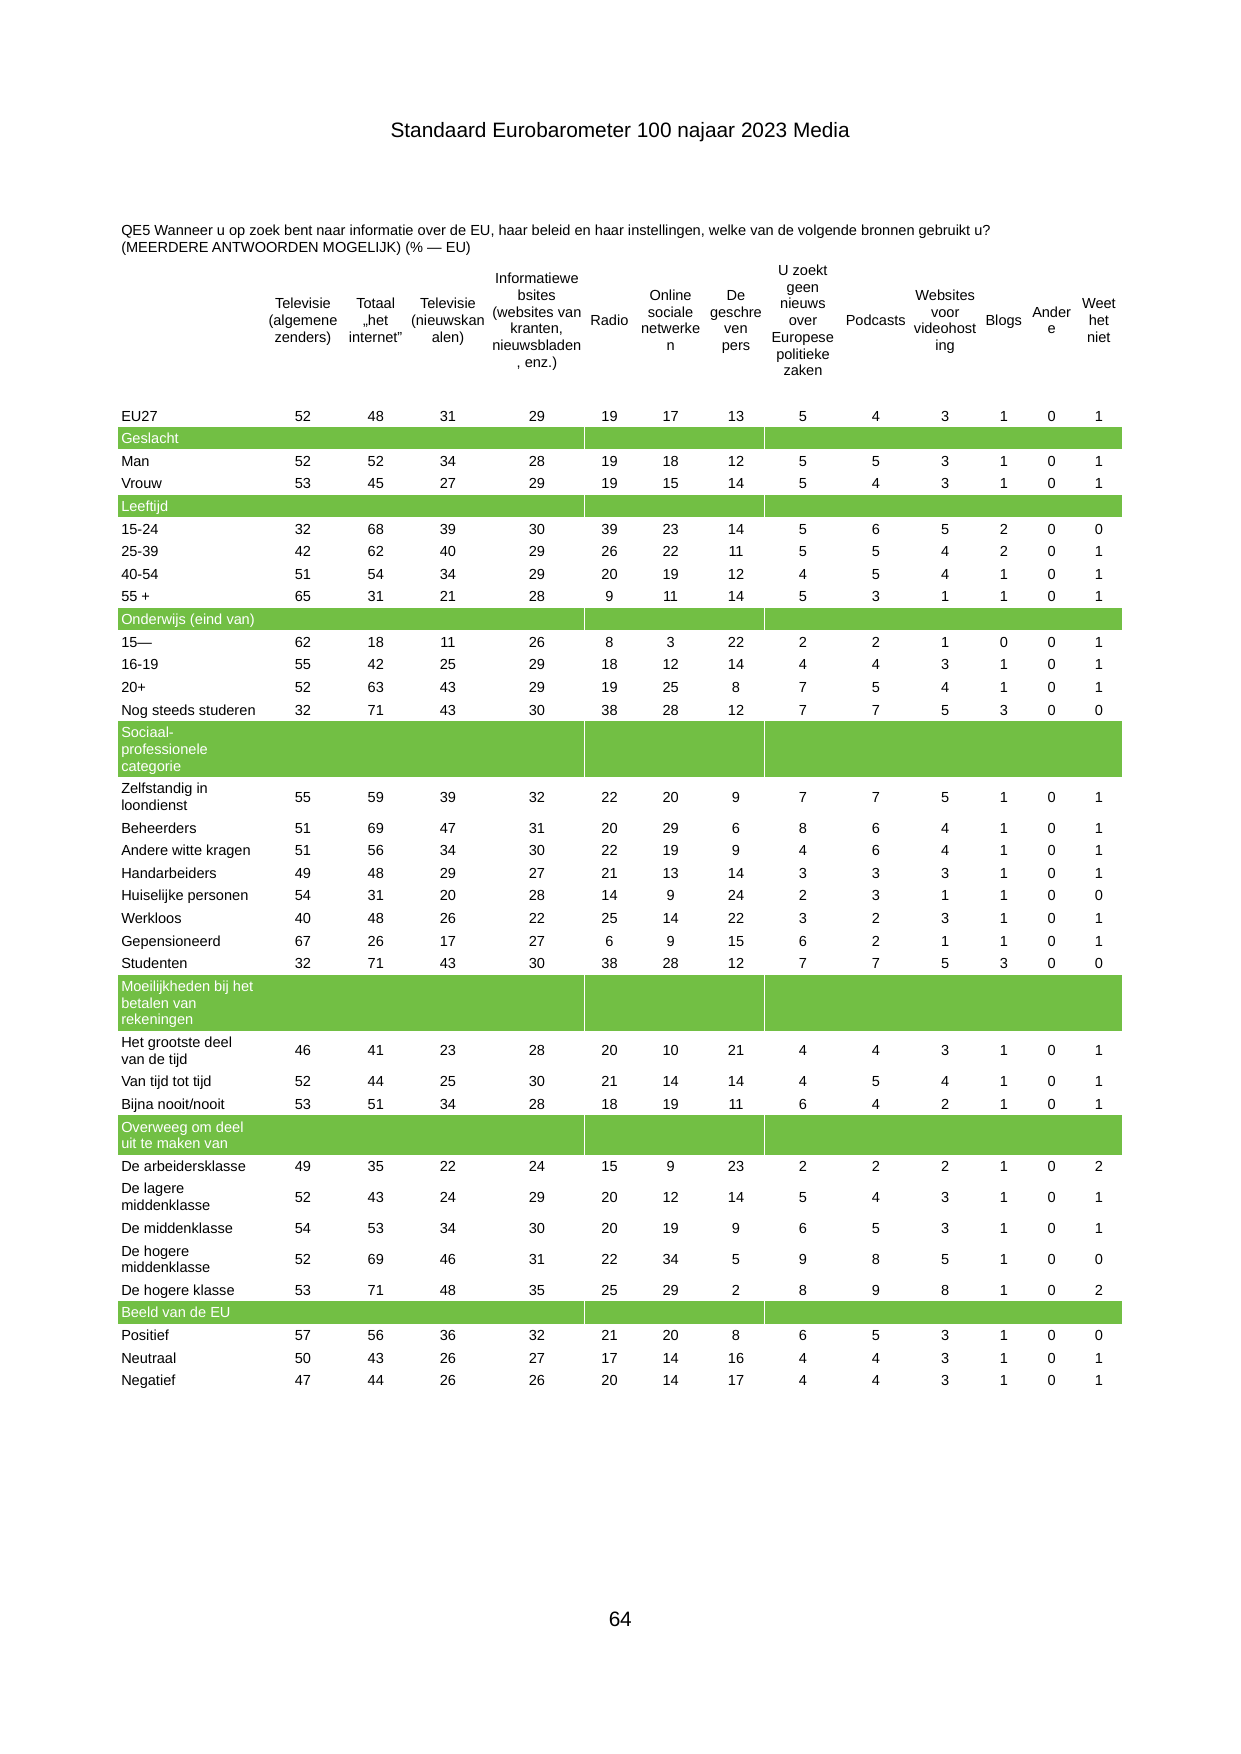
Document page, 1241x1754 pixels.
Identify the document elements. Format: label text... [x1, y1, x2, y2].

table_cell 1 [979, 404, 1028, 427]
table_cell 26 [585, 540, 634, 563]
table_cell 13 [634, 862, 707, 884]
table_cell 18 [634, 450, 707, 472]
table_cell 26 [489, 630, 584, 653]
table_cell 3 [911, 1177, 979, 1217]
table_cell 21 [707, 1031, 764, 1070]
table_cell 71 [344, 1279, 407, 1301]
table_cell 14 [634, 1070, 707, 1093]
table_cell [1028, 427, 1075, 449]
table_cell 3 [911, 1031, 979, 1070]
table_cell 49 [261, 1155, 344, 1177]
table_cell 52 [261, 1239, 344, 1279]
table_cell 0 [1028, 839, 1075, 862]
table_cell 52 [261, 676, 344, 698]
table_cell [344, 495, 407, 517]
table_cell 1 [979, 1324, 1028, 1346]
table_cell 69 [344, 816, 407, 839]
table_cell 5 [841, 450, 911, 472]
table_cell Negatief [118, 1369, 261, 1392]
table_cell Informatiewebsites (websites van kranten, nieuwsbladen, enz.) [489, 259, 584, 382]
table_cell EU27 [118, 404, 261, 427]
table_cell De lagere middenklasse [118, 1177, 261, 1217]
table_cell 0 [1028, 862, 1075, 884]
table_cell 54 [261, 1217, 344, 1239]
table_cell [489, 427, 584, 449]
table_cell [1075, 1115, 1122, 1155]
table_cell [765, 427, 841, 449]
table_cell 3 [765, 907, 841, 929]
table_cell 12 [634, 1177, 707, 1217]
table_cell 0 [1028, 1239, 1075, 1279]
table_cell [707, 1115, 764, 1155]
table_cell 0 [1075, 1239, 1122, 1279]
table_cell 4 [765, 1369, 841, 1392]
table_cell [765, 1115, 841, 1155]
table_cell 1 [979, 1093, 1028, 1115]
table_cell Andere [1028, 259, 1075, 382]
table_cell 39 [407, 777, 489, 816]
table_cell 8 [765, 1279, 841, 1301]
table_cell 1 [979, 1177, 1028, 1217]
table_cell 48 [344, 862, 407, 884]
table_cell 34 [407, 563, 489, 585]
table_cell [707, 975, 764, 1031]
table_cell 0 [1028, 1369, 1075, 1392]
table_cell 3 [841, 585, 911, 608]
table_cell 30 [489, 518, 584, 540]
table_cell 20 [585, 1217, 634, 1239]
table_cell Beeld van de EU [118, 1301, 261, 1324]
table_cell 4 [765, 563, 841, 585]
table_cell [765, 975, 841, 1031]
table_cell 2 [911, 1093, 979, 1115]
table_cell 54 [261, 884, 344, 907]
table_cell 3 [634, 630, 707, 653]
table_cell 1 [1075, 862, 1122, 884]
table_cell 20 [634, 777, 707, 816]
table_cell 22 [707, 907, 764, 929]
table_cell 22 [489, 907, 584, 929]
table_cell 1 [979, 585, 1028, 608]
table_cell Blogs [979, 259, 1028, 382]
table_cell 7 [841, 777, 911, 816]
table_cell 53 [344, 1217, 407, 1239]
table_cell 52 [261, 450, 344, 472]
table_cell 8 [911, 1279, 979, 1301]
table_cell [911, 1115, 979, 1155]
table_cell 25 [407, 1070, 489, 1093]
table_cell 55 [261, 777, 344, 816]
table_cell 4 [911, 839, 979, 862]
table_cell 5 [841, 676, 911, 698]
table_cell 28 [489, 884, 584, 907]
table_cell 29 [489, 540, 584, 563]
table_cell 11 [407, 630, 489, 653]
table_cell 30 [489, 1070, 584, 1093]
table_cell 4 [911, 563, 979, 585]
table_cell 32 [261, 698, 344, 721]
table_cell 4 [765, 839, 841, 862]
table_cell [707, 608, 764, 630]
table_cell 1 [1075, 585, 1122, 608]
table_cell [1075, 1301, 1122, 1324]
table_cell 23 [707, 1155, 764, 1177]
table_cell 14 [707, 1070, 764, 1093]
table_cell 1 [1075, 1093, 1122, 1115]
table_cell [1075, 975, 1122, 1031]
table_cell Geslacht [118, 427, 261, 449]
table_cell De geschreven pers [707, 259, 764, 382]
table_cell 34 [634, 1239, 707, 1279]
table_cell [118, 259, 261, 382]
table_cell 27 [489, 929, 584, 952]
table_cell [911, 1301, 979, 1324]
table_cell 18 [585, 1093, 634, 1115]
table_cell Beheerders [118, 816, 261, 839]
table_cell 1 [979, 1217, 1028, 1239]
table_cell 57 [261, 1324, 344, 1346]
table_cell [261, 1301, 344, 1324]
table_cell 9 [707, 839, 764, 862]
table_cell [634, 382, 707, 404]
table_cell [841, 1301, 911, 1324]
table_cell Man [118, 450, 261, 472]
table_cell 29 [489, 1177, 584, 1217]
table_cell 5 [841, 540, 911, 563]
table_cell 29 [634, 816, 707, 839]
table_cell 42 [344, 653, 407, 676]
table_cell 63 [344, 676, 407, 698]
table_cell [407, 382, 489, 404]
table_cell 17 [585, 1346, 634, 1369]
table_cell 2 [911, 1155, 979, 1177]
table_cell [634, 1301, 707, 1324]
table_cell [344, 1301, 407, 1324]
table_cell 1 [1075, 653, 1122, 676]
table_cell 6 [765, 1324, 841, 1346]
table_cell 28 [634, 952, 707, 974]
table_cell [841, 1115, 911, 1155]
table_cell 14 [707, 518, 764, 540]
table_cell [979, 721, 1028, 777]
table_cell 4 [765, 653, 841, 676]
table_cell Positief [118, 1324, 261, 1346]
table_cell [585, 721, 634, 777]
table_cell 42 [261, 540, 344, 563]
table_cell 15 [634, 472, 707, 495]
table_cell 26 [407, 907, 489, 929]
table_cell 5 [765, 1177, 841, 1217]
table_cell De arbeidersklasse [118, 1155, 261, 1177]
table_cell Het grootste deel van de tijd [118, 1031, 261, 1070]
table_cell [765, 495, 841, 517]
table_cell [585, 382, 634, 404]
table_cell 3 [979, 952, 1028, 974]
table_cell 31 [489, 816, 584, 839]
table_cell 0 [1028, 676, 1075, 698]
table_cell 12 [707, 698, 764, 721]
table_cell 3 [911, 404, 979, 427]
table_cell 55 + [118, 585, 261, 608]
table_cell 16 [707, 1346, 764, 1369]
table_cell 14 [707, 472, 764, 495]
table_cell 4 [841, 1093, 911, 1115]
table_cell 1 [979, 816, 1028, 839]
table_cell 9 [707, 777, 764, 816]
table_cell 0 [1028, 630, 1075, 653]
table_cell 40 [261, 907, 344, 929]
table_cell 0 [1075, 698, 1122, 721]
table_cell 1 [979, 563, 1028, 585]
table_cell De hogere klasse [118, 1279, 261, 1301]
table_cell 0 [1028, 929, 1075, 952]
table_cell 10 [634, 1031, 707, 1070]
table_cell 29 [489, 404, 584, 427]
table_cell [489, 975, 584, 1031]
table_cell 0 [1028, 563, 1075, 585]
table_cell Bijna nooit/nooit [118, 1093, 261, 1115]
table_cell [634, 495, 707, 517]
table_cell 16-19 [118, 653, 261, 676]
table_cell [1075, 721, 1122, 777]
table_cell 12 [634, 653, 707, 676]
table_cell 2 [765, 884, 841, 907]
table_cell 29 [489, 653, 584, 676]
table_cell [261, 1115, 344, 1155]
table_cell 2 [979, 540, 1028, 563]
table_cell 19 [585, 472, 634, 495]
table_cell 1 [1075, 1217, 1122, 1239]
table_cell 26 [344, 929, 407, 952]
table_cell Nog steeds studeren [118, 698, 261, 721]
table_cell 6 [841, 839, 911, 862]
table_cell 29 [634, 1279, 707, 1301]
table_cell 38 [585, 698, 634, 721]
table_cell 48 [407, 1279, 489, 1301]
table_cell 15 [707, 929, 764, 952]
table_cell 29 [407, 862, 489, 884]
table_cell [407, 721, 489, 777]
table_cell [911, 427, 979, 449]
table_cell [707, 427, 764, 449]
table_cell 43 [407, 698, 489, 721]
table_cell 1 [911, 630, 979, 653]
table_cell 3 [841, 862, 911, 884]
table_cell 43 [407, 952, 489, 974]
table_cell 2 [841, 630, 911, 653]
table_cell 32 [261, 518, 344, 540]
table_cell 1 [979, 676, 1028, 698]
table_cell 0 [1075, 884, 1122, 907]
table_cell 25-39 [118, 540, 261, 563]
table_cell [118, 382, 261, 404]
table_cell 53 [261, 1279, 344, 1301]
table_cell [489, 1301, 584, 1324]
table_cell 19 [634, 1217, 707, 1239]
table_cell 29 [489, 563, 584, 585]
table_cell [1028, 721, 1075, 777]
table_cell 2 [979, 518, 1028, 540]
table_cell 22 [634, 540, 707, 563]
table_cell 4 [841, 1177, 911, 1217]
table_cell [344, 382, 407, 404]
table_cell [1028, 975, 1075, 1031]
table_cell Overweeg om deel uit te maken van [118, 1115, 261, 1155]
table_cell [407, 495, 489, 517]
table_cell 5 [841, 563, 911, 585]
table_cell 4 [911, 1070, 979, 1093]
table_cell 1 [1075, 472, 1122, 495]
table_cell Neutraal [118, 1346, 261, 1369]
table_cell 17 [707, 1369, 764, 1392]
table_cell [344, 975, 407, 1031]
table_cell [765, 1301, 841, 1324]
table_cell 21 [585, 1324, 634, 1346]
table_cell 35 [489, 1279, 584, 1301]
table_cell 3 [911, 472, 979, 495]
table_cell 7 [765, 698, 841, 721]
table_cell 6 [841, 518, 911, 540]
table_cell 6 [765, 929, 841, 952]
table_cell 1 [979, 862, 1028, 884]
table_cell [261, 427, 344, 449]
table_cell 25 [407, 653, 489, 676]
table_cell [911, 382, 979, 404]
table_cell 3 [911, 862, 979, 884]
table_cell [344, 1115, 407, 1155]
table_cell [979, 382, 1028, 404]
table_cell 38 [585, 952, 634, 974]
table_cell 26 [489, 1369, 584, 1392]
table_cell 23 [407, 1031, 489, 1070]
table_cell 1 [911, 884, 979, 907]
table_cell [489, 721, 584, 777]
table_cell 1 [979, 1239, 1028, 1279]
table_cell 1 [1075, 630, 1122, 653]
table_cell 5 [707, 1239, 764, 1279]
table_cell 14 [707, 585, 764, 608]
table_cell 1 [979, 472, 1028, 495]
table_cell 21 [407, 585, 489, 608]
table_cell [979, 1301, 1028, 1324]
table_cell 4 [841, 1031, 911, 1070]
table_cell 5 [841, 1070, 911, 1093]
table_cell 17 [634, 404, 707, 427]
table_cell 1 [1075, 816, 1122, 839]
table_cell 2 [707, 1279, 764, 1301]
table_cell 3 [911, 1217, 979, 1239]
table_cell 24 [707, 884, 764, 907]
table_cell 0 [1028, 816, 1075, 839]
table_cell 8 [765, 816, 841, 839]
table_cell 0 [1075, 1324, 1122, 1346]
table_cell 6 [707, 816, 764, 839]
table_cell 5 [911, 698, 979, 721]
table_cell 7 [841, 698, 911, 721]
table_cell 18 [344, 630, 407, 653]
table_cell 51 [261, 839, 344, 862]
table_cell 52 [261, 1070, 344, 1093]
table_cell 30 [489, 1217, 584, 1239]
table_cell 26 [407, 1346, 489, 1369]
table_cell 12 [707, 563, 764, 585]
table_cell 4 [841, 472, 911, 495]
table_cell 5 [911, 1239, 979, 1279]
table_cell [407, 975, 489, 1031]
table_cell 32 [489, 777, 584, 816]
table_cell 5 [765, 450, 841, 472]
table_cell 46 [261, 1031, 344, 1070]
table_cell 53 [261, 472, 344, 495]
table_cell Totaal „het internet” [344, 259, 407, 382]
table_cell [841, 721, 911, 777]
table_cell Huiselijke personen [118, 884, 261, 907]
table_cell 5 [765, 518, 841, 540]
table_cell 50 [261, 1346, 344, 1369]
table_cell 7 [765, 777, 841, 816]
table_cell Werkloos [118, 907, 261, 929]
table_cell [979, 1115, 1028, 1155]
table_cell De hogere middenklasse [118, 1239, 261, 1279]
table_cell 9 [634, 929, 707, 952]
table_cell Podcasts [841, 259, 911, 382]
table_cell 0 [1028, 907, 1075, 929]
table_cell [634, 1115, 707, 1155]
table_cell 43 [344, 1346, 407, 1369]
table_cell Studenten [118, 952, 261, 974]
table_cell 17 [407, 929, 489, 952]
table_cell 29 [489, 676, 584, 698]
table_cell Televisie (algemene zenders) [261, 259, 344, 382]
table_cell [979, 495, 1028, 517]
table_cell [911, 975, 979, 1031]
table_cell 0 [1028, 1177, 1075, 1217]
table_cell 52 [261, 404, 344, 427]
table_cell [634, 975, 707, 1031]
table_cell 0 [1028, 698, 1075, 721]
table_cell 1 [979, 884, 1028, 907]
table_cell 0 [1028, 472, 1075, 495]
table_cell [261, 975, 344, 1031]
table_cell 28 [634, 698, 707, 721]
table_cell 20 [407, 884, 489, 907]
table_cell 69 [344, 1239, 407, 1279]
table_cell 46 [407, 1239, 489, 1279]
table_cell 43 [407, 676, 489, 698]
table_cell [261, 495, 344, 517]
table_cell 0 [1028, 585, 1075, 608]
table_cell 1 [1075, 404, 1122, 427]
table_cell 3 [911, 1324, 979, 1346]
table_cell [407, 1115, 489, 1155]
table_cell 0 [1028, 1279, 1075, 1301]
table_cell Zelfstandig in loondienst [118, 777, 261, 816]
table_cell Onderwijs (eind van) [118, 608, 261, 630]
table_cell 30 [489, 839, 584, 862]
table_cell 15 [585, 1155, 634, 1177]
table_cell [634, 721, 707, 777]
table_cell 62 [344, 540, 407, 563]
table_cell 1 [1075, 1346, 1122, 1369]
table_cell 0 [1075, 518, 1122, 540]
table_cell 19 [634, 563, 707, 585]
table_cell 71 [344, 952, 407, 974]
table_cell 24 [407, 1177, 489, 1217]
table_cell 21 [585, 862, 634, 884]
table_cell [765, 382, 841, 404]
table_cell [344, 608, 407, 630]
table_header QE5 Wanneer u op zoek bent naar informatie over de EU, haar beleid en haar instellingen, welke van de volgende bronnen gebruikt u? (MEERDERE ANTWOORDEN MOGELIJK) (% — EU) [118, 219, 1075, 258]
table_cell 54 [344, 563, 407, 585]
table_cell 44 [344, 1369, 407, 1392]
table_cell 20 [585, 1031, 634, 1070]
table_cell 8 [841, 1239, 911, 1279]
table_cell 40 [407, 540, 489, 563]
table_cell [841, 495, 911, 517]
table_cell 4 [841, 1369, 911, 1392]
table_cell [344, 427, 407, 449]
table_cell Radio [585, 259, 634, 382]
table_cell 45 [344, 472, 407, 495]
table_cell 1 [979, 1346, 1028, 1369]
table_cell [911, 495, 979, 517]
table_cell 6 [585, 929, 634, 952]
table_cell 12 [707, 450, 764, 472]
table_cell 5 [841, 1217, 911, 1239]
table_cell 4 [841, 653, 911, 676]
table_cell [707, 721, 764, 777]
table_cell [407, 427, 489, 449]
table_cell 56 [344, 839, 407, 862]
table_cell 1 [1075, 929, 1122, 952]
table_cell [911, 721, 979, 777]
table_cell [585, 495, 634, 517]
table_cell 53 [261, 1093, 344, 1115]
table_cell 47 [407, 816, 489, 839]
table_cell 11 [634, 585, 707, 608]
table_cell 0 [1028, 1324, 1075, 1346]
table_cell 4 [841, 1346, 911, 1369]
table_cell 5 [765, 540, 841, 563]
table_cell [489, 495, 584, 517]
table_cell 19 [634, 1093, 707, 1115]
table_cell Online sociale netwerken [634, 259, 707, 382]
table_cell 14 [707, 862, 764, 884]
table_cell 1 [979, 1070, 1028, 1093]
table_cell 0 [1028, 404, 1075, 427]
table_cell 0 [1028, 884, 1075, 907]
table_cell 32 [489, 1324, 584, 1346]
table_cell 1 [979, 1369, 1028, 1392]
table_cell 36 [407, 1324, 489, 1346]
table_cell [765, 608, 841, 630]
table_cell 2 [1075, 1155, 1122, 1177]
table_cell 51 [261, 563, 344, 585]
table_cell 1 [979, 653, 1028, 676]
table_cell 2 [841, 929, 911, 952]
table_cell 9 [707, 1217, 764, 1239]
table_cell 2 [841, 1155, 911, 1177]
table_cell 1 [979, 1155, 1028, 1177]
table_cell [1028, 608, 1075, 630]
table_cell [585, 975, 634, 1031]
table_cell 9 [841, 1279, 911, 1301]
table_cell 3 [911, 907, 979, 929]
table_cell 5 [841, 1324, 911, 1346]
table_cell 51 [344, 1093, 407, 1115]
table_cell 68 [344, 518, 407, 540]
table_header [1075, 219, 1122, 258]
table_cell 14 [707, 653, 764, 676]
table_cell 19 [585, 676, 634, 698]
table_cell [585, 1301, 634, 1324]
table_cell 27 [489, 862, 584, 884]
table_cell 31 [407, 404, 489, 427]
table_cell 2 [1075, 1279, 1122, 1301]
table_cell 25 [585, 907, 634, 929]
table_cell 1 [979, 907, 1028, 929]
table_cell 9 [765, 1239, 841, 1279]
table_cell 8 [585, 630, 634, 653]
table_cell 0 [1075, 952, 1122, 974]
table_cell [841, 382, 911, 404]
table_cell Van tijd tot tijd [118, 1070, 261, 1093]
table_cell 1 [1075, 1177, 1122, 1217]
table_cell 1 [911, 929, 979, 952]
table_cell 22 [407, 1155, 489, 1177]
table_cell 13 [707, 404, 764, 427]
table_cell 5 [765, 472, 841, 495]
table_cell 1 [979, 929, 1028, 952]
table_cell [979, 975, 1028, 1031]
table_cell 0 [1028, 777, 1075, 816]
table_cell 48 [344, 907, 407, 929]
table_cell De middenklasse [118, 1217, 261, 1239]
table_cell 31 [344, 585, 407, 608]
table_cell 1 [979, 450, 1028, 472]
table_cell 20 [585, 1177, 634, 1217]
table_cell 56 [344, 1324, 407, 1346]
table_cell 8 [707, 676, 764, 698]
table_cell 62 [261, 630, 344, 653]
table_cell 1 [979, 839, 1028, 862]
table_cell 12 [707, 952, 764, 974]
table_cell [407, 1301, 489, 1324]
table_cell Televisie (nieuwskanalen) [407, 259, 489, 382]
table_cell 59 [344, 777, 407, 816]
table_cell 34 [407, 450, 489, 472]
table_cell 0 [1028, 1070, 1075, 1093]
table_cell 19 [634, 839, 707, 862]
table_cell 3 [911, 653, 979, 676]
table_cell 55 [261, 653, 344, 676]
table_cell 15— [118, 630, 261, 653]
table_cell 15-24 [118, 518, 261, 540]
table_cell Weet het niet [1075, 259, 1122, 382]
table_cell 0 [1028, 952, 1075, 974]
table_cell 51 [261, 816, 344, 839]
table_cell [634, 608, 707, 630]
table_cell 0 [1028, 653, 1075, 676]
table_cell [1028, 1301, 1075, 1324]
table_cell 14 [585, 884, 634, 907]
table_cell 0 [1028, 1155, 1075, 1177]
table_cell 2 [765, 1155, 841, 1177]
table_cell [407, 608, 489, 630]
table_cell Moeilijkheden bij het betalen van rekeningen [118, 975, 261, 1031]
table_cell [489, 608, 584, 630]
table_cell [261, 382, 344, 404]
table_cell Gepensioneerd [118, 929, 261, 952]
table_cell [1028, 1115, 1075, 1155]
table_cell 0 [1028, 518, 1075, 540]
table_cell [585, 427, 634, 449]
table_cell 0 [979, 630, 1028, 653]
table_cell 24 [489, 1155, 584, 1177]
table_cell 3 [979, 698, 1028, 721]
table_cell 3 [911, 450, 979, 472]
table_cell 6 [765, 1217, 841, 1239]
table_cell [707, 382, 764, 404]
table_cell [1075, 382, 1122, 404]
table_cell 29 [489, 472, 584, 495]
table_cell 5 [911, 518, 979, 540]
table_cell 0 [1028, 1346, 1075, 1369]
table_cell 48 [344, 404, 407, 427]
table_cell 3 [765, 862, 841, 884]
table_cell 39 [585, 518, 634, 540]
table_cell 47 [261, 1369, 344, 1392]
table_cell 4 [841, 404, 911, 427]
table_cell 9 [585, 585, 634, 608]
table_cell 31 [344, 884, 407, 907]
table_cell [707, 1301, 764, 1324]
table_cell [841, 427, 911, 449]
table_cell 1 [911, 585, 979, 608]
table_cell [765, 721, 841, 777]
table_cell 28 [489, 1031, 584, 1070]
table_cell [489, 1115, 584, 1155]
table_cell 8 [707, 1324, 764, 1346]
table_cell 4 [911, 676, 979, 698]
table_cell 20 [585, 563, 634, 585]
table_cell 20 [634, 1324, 707, 1346]
table_cell Vrouw [118, 472, 261, 495]
table_cell 21 [585, 1070, 634, 1093]
table_cell 1 [1075, 1070, 1122, 1093]
table_cell 65 [261, 585, 344, 608]
table_cell 22 [585, 839, 634, 862]
table_cell 14 [634, 907, 707, 929]
table_cell Andere witte kragen [118, 839, 261, 862]
table_cell 0 [1028, 1217, 1075, 1239]
table_cell 20 [585, 1369, 634, 1392]
table_cell 1 [1075, 1031, 1122, 1070]
table_cell [1075, 495, 1122, 517]
table_cell [841, 608, 911, 630]
table_cell 0 [1028, 1031, 1075, 1070]
table_cell [911, 608, 979, 630]
table_cell 1 [979, 1031, 1028, 1070]
table_cell 11 [707, 540, 764, 563]
table_cell Websites voor videohosting [911, 259, 979, 382]
table_cell 6 [765, 1093, 841, 1115]
table_cell 0 [1028, 450, 1075, 472]
table_cell 3 [911, 1369, 979, 1392]
table_cell 5 [911, 952, 979, 974]
table_cell 1 [1075, 450, 1122, 472]
table_cell 23 [634, 518, 707, 540]
table_cell 14 [634, 1346, 707, 1369]
table_cell [489, 382, 584, 404]
table_cell [585, 608, 634, 630]
table_cell 1 [1075, 907, 1122, 929]
table_cell 1 [1075, 563, 1122, 585]
table_cell 30 [489, 698, 584, 721]
table_cell 28 [489, 585, 584, 608]
table_cell 40-54 [118, 563, 261, 585]
table_cell 30 [489, 952, 584, 974]
table_cell 1 [1075, 839, 1122, 862]
table_cell 27 [489, 1346, 584, 1369]
table_cell 18 [585, 653, 634, 676]
table_cell 1 [1075, 676, 1122, 698]
table_cell 52 [261, 1177, 344, 1217]
table_cell 1 [1075, 777, 1122, 816]
table_cell 4 [765, 1346, 841, 1369]
table_cell [979, 608, 1028, 630]
table_cell 22 [707, 630, 764, 653]
table_cell [634, 427, 707, 449]
table_cell 0 [1028, 540, 1075, 563]
table_cell [1075, 608, 1122, 630]
table_cell 34 [407, 839, 489, 862]
table_cell 20+ [118, 676, 261, 698]
table_cell 1 [979, 1279, 1028, 1301]
table_cell 26 [407, 1369, 489, 1392]
table_cell 49 [261, 862, 344, 884]
table_cell 9 [634, 884, 707, 907]
table_cell 0 [1028, 1093, 1075, 1115]
table_cell 2 [841, 907, 911, 929]
table_cell [261, 608, 344, 630]
table_cell 14 [634, 1369, 707, 1392]
table_cell 4 [911, 540, 979, 563]
table_cell 7 [841, 952, 911, 974]
table_cell 9 [634, 1155, 707, 1177]
table_cell 31 [489, 1239, 584, 1279]
table_cell [979, 427, 1028, 449]
table_cell 5 [765, 585, 841, 608]
table_cell 1 [1075, 540, 1122, 563]
table_cell 3 [911, 1346, 979, 1369]
table_cell 27 [407, 472, 489, 495]
table_cell 4 [765, 1031, 841, 1070]
table_cell 25 [634, 676, 707, 698]
table_cell 19 [585, 404, 634, 427]
table_cell 41 [344, 1031, 407, 1070]
table_cell 19 [585, 450, 634, 472]
table_cell 7 [765, 952, 841, 974]
table_cell [1028, 495, 1075, 517]
table_cell 6 [841, 816, 911, 839]
table_cell 67 [261, 929, 344, 952]
table_cell 5 [911, 777, 979, 816]
table_cell 44 [344, 1070, 407, 1093]
table_cell 1 [979, 777, 1028, 816]
table_cell [585, 1115, 634, 1155]
table_cell 34 [407, 1093, 489, 1115]
table_cell 35 [344, 1155, 407, 1177]
table_cell 22 [585, 777, 634, 816]
table_cell Leeftijd [118, 495, 261, 517]
table_cell 71 [344, 698, 407, 721]
table_cell 25 [585, 1279, 634, 1301]
table_cell 20 [585, 816, 634, 839]
table_cell 7 [765, 676, 841, 698]
table_cell [1075, 427, 1122, 449]
table_cell [707, 495, 764, 517]
table_cell 22 [585, 1239, 634, 1279]
table_cell [841, 975, 911, 1031]
table_cell 3 [841, 884, 911, 907]
table_cell Sociaal-professionele categorie [118, 721, 261, 777]
table_cell 5 [765, 404, 841, 427]
table_cell 14 [707, 1177, 764, 1217]
table_cell 28 [489, 1093, 584, 1115]
table_cell 2 [765, 630, 841, 653]
table_cell [344, 721, 407, 777]
table_cell [1028, 382, 1075, 404]
table_cell 32 [261, 952, 344, 974]
table_cell 1 [1075, 1369, 1122, 1392]
table_cell 34 [407, 1217, 489, 1239]
table_cell 39 [407, 518, 489, 540]
table_cell 52 [344, 450, 407, 472]
table_cell U zoekt geen nieuws over Europese politieke zaken [765, 259, 841, 382]
table_cell 43 [344, 1177, 407, 1217]
table_cell [261, 721, 344, 777]
table_cell 4 [911, 816, 979, 839]
table_cell Handarbeiders [118, 862, 261, 884]
table_cell 4 [765, 1070, 841, 1093]
table_cell 28 [489, 450, 584, 472]
table_cell 11 [707, 1093, 764, 1115]
